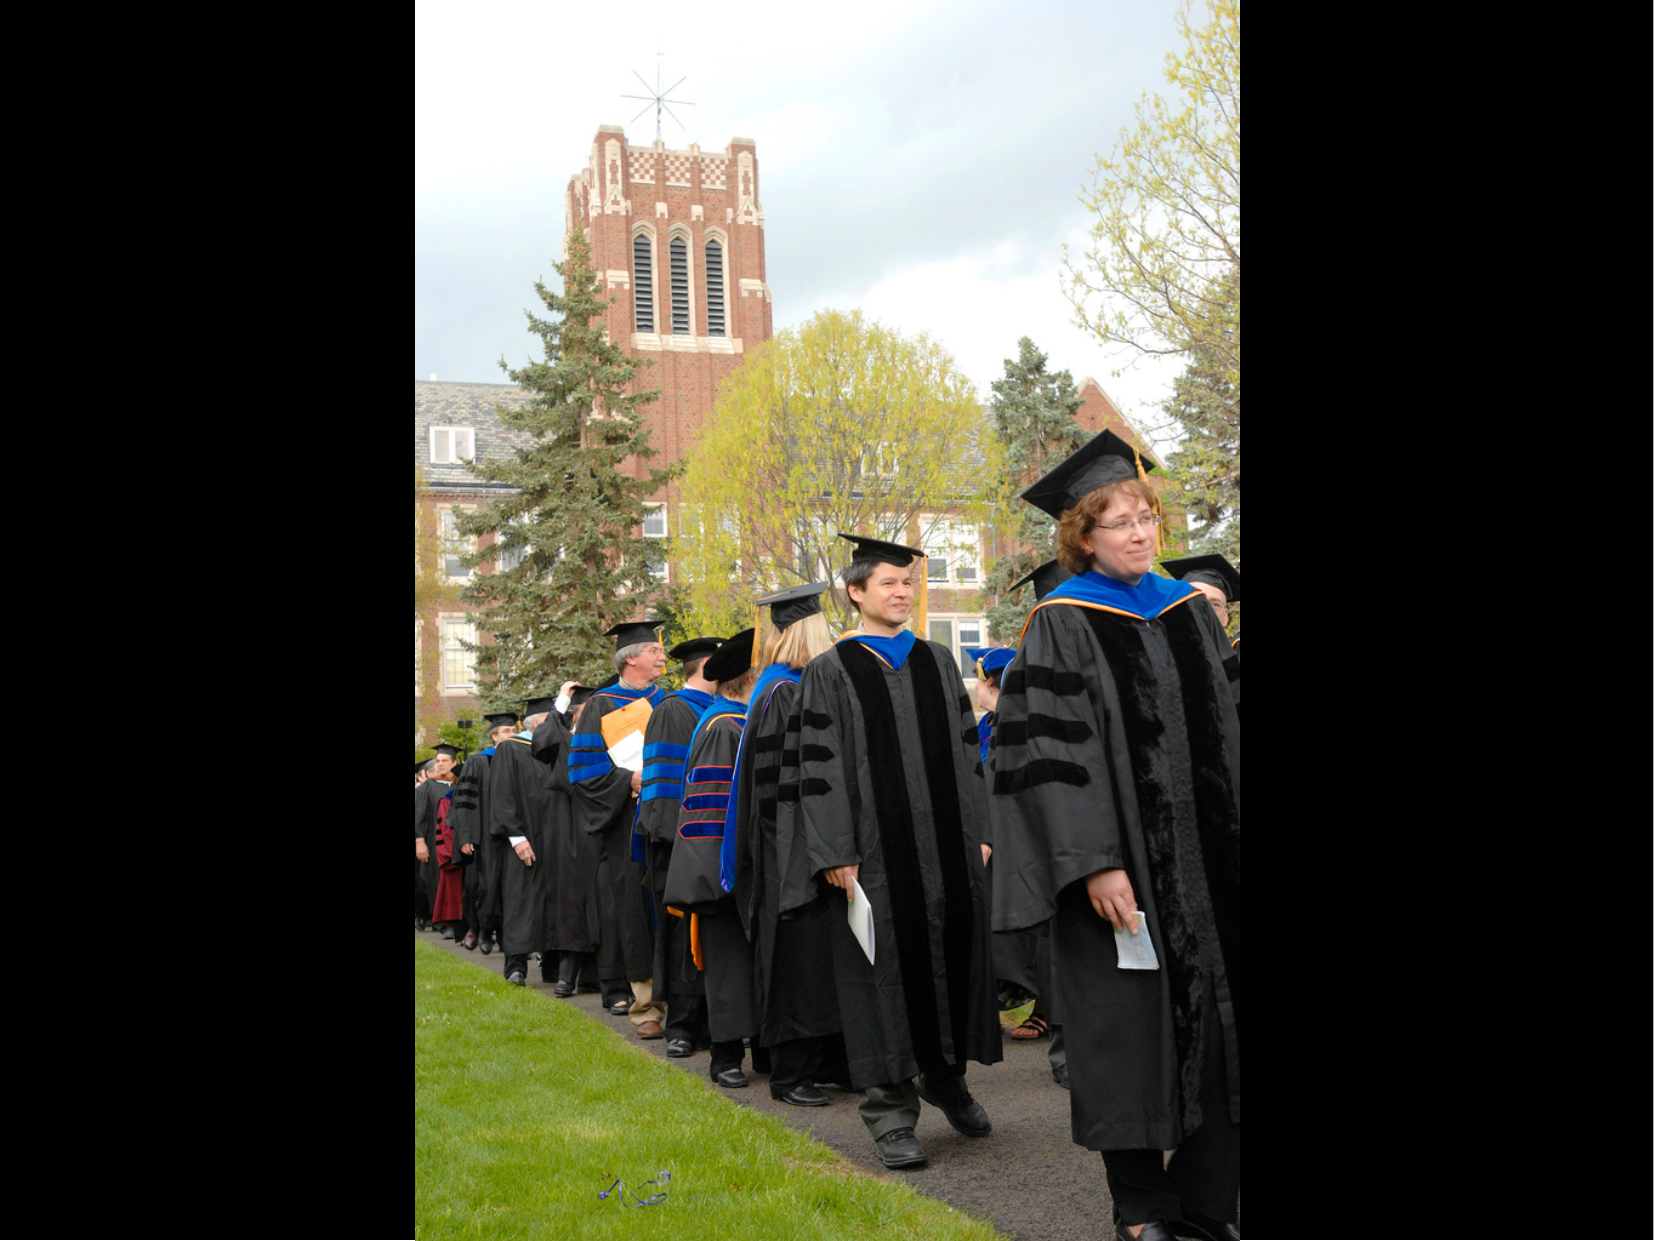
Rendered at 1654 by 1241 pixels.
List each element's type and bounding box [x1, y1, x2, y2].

picture [415, 0, 1240, 1241]
